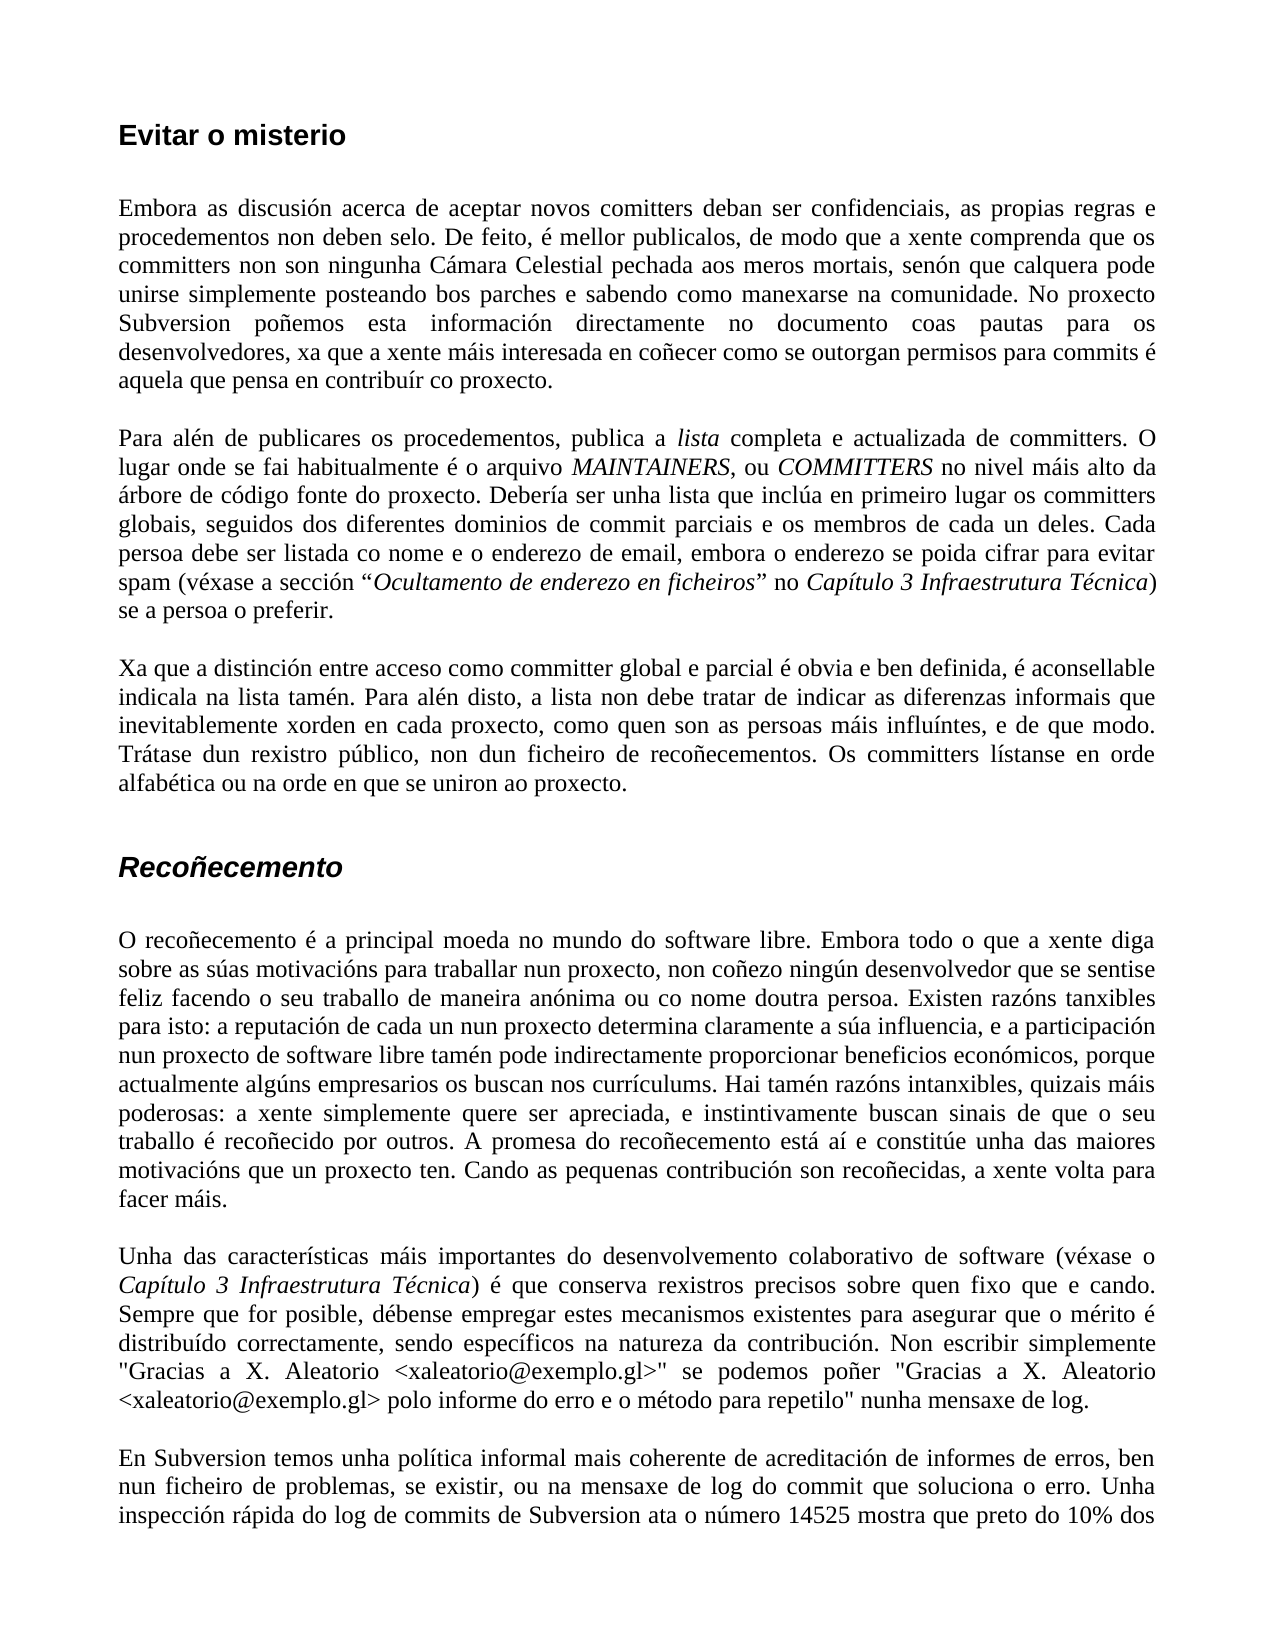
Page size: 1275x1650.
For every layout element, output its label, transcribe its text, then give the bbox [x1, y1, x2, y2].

text En Subversion temos unha política informal mais coherente de acreditación de informes de erros, ben nun ficheiro de problemas, se existir, ou na mensaxe de log do commit que soluciona o erro. Unha inspección rápida do log de commits de Subversion ata o número 14525 mostra que preto do 10% dos [118, 1443, 1157, 1529]
text Xa que a distinción entre acceso como committer global e parcial é obvia e ben definida, é aconsellable indicala na lista tamén. Para alén disto, a lista non debe tratar de indicar as diferenzas informais que inevitablemente xorden en cada proxecto, como quen son as persoas máis influíntes, e de que modo. Trátase dun rexistro público, non dun ficheiro de recoñecementos. Os committers lístanse en orde alfabética ou na orde en que se uniron ao proxecto. [118, 653, 1157, 797]
text O recoñecemento é a principal moeda no mundo do software libre. Embora todo o que a xente diga sobre as súas motivacións para traballar nun proxecto, non coñezo ningún desenvolvedor que se sentise feliz facendo o seu traballo de maneira anónima ou co nome doutra persoa. Existen razóns tanxibles para isto: a reputación de cada un nun proxecto determina claramente a súa influencia, e a participación nun proxecto de software libre tamén pode indirectamente proporcionar beneficios económicos, porque actualmente algúns empresarios os buscan nos currículums. Hai tamén razóns intanxibles, quizais máis poderosas: a xente simplemente quere ser apreciada, e instintivamente buscan sinais de que o seu traballo é recoñecido por outros. A promesa do recoñecemento está aí e constitúe unha das maiores motivacións que un proxecto ten. Cando as pequenas contribución son recoñecidas, a xente volta para facer máis. [118, 925, 1157, 1213]
text Unha das características máis importantes do desenvolvemento colaborativo de software (véxase o Capítulo 3 Infraestrutura Técnica) é que conserva rexistros precisos sobre quen fixo que e cando. Sempre que for posible, débense empregar estes mecanismos existentes para asegurar que o mérito é distribuído correctamente, sendo específicos na natureza da contribución. Non escribir simplemente "Gracias a X. Aleatorio <xaleatorio@exemplo.gl>" se podemos poñer "Gracias a X. Aleatorio <xaleatorio@exemplo.gl> polo informe do erro e o método para repetilo" nunha mensaxe de log. [118, 1241, 1157, 1414]
text Embora as discusión acerca de aceptar novos comitters deban ser confidenciais, as propias regras e procedementos non deben selo. De feito, é mellor publicalos, de modo que a xente comprenda que os committers non son ningunha Cámara Celestial pechada aos meros mortais, senón que calquera pode unirse simplemente posteando bos parches e sabendo como manexarse na comunidade. No proxecto Subversion poñemos esta información directamente no documento coas pautas para os desenvolvedores, xa que a xente máis interesada en coñecer como se outorgan permisos para commits é aquela que pensa en contribuír co proxecto. [118, 193, 1157, 394]
text Para alén de publicares os procedementos, publica a lista completa e actualizada de committers. O lugar onde se fai habitualmente é o arquivo MAINTAINERS, ou COMMITTERS no nivel máis alto da árbore de código fonte do proxecto. Debería ser unha lista que inclúa en primeiro lugar os committers globais, seguidos dos diferentes dominios de commit parciais e os membros de cada un deles. Cada persoa debe ser listada co nome e o enderezo de email, embora o enderezo se poida cifrar para evitar spam (véxase a sección “Ocultamento de enderezo en ficheiros” no Capítulo 3 Infraestrutura Técnica) se a persoa o preferir. [118, 423, 1157, 624]
subtitle Evitar o misterio [118, 118, 1157, 152]
subtitle Recoñecemento [118, 850, 1157, 884]
